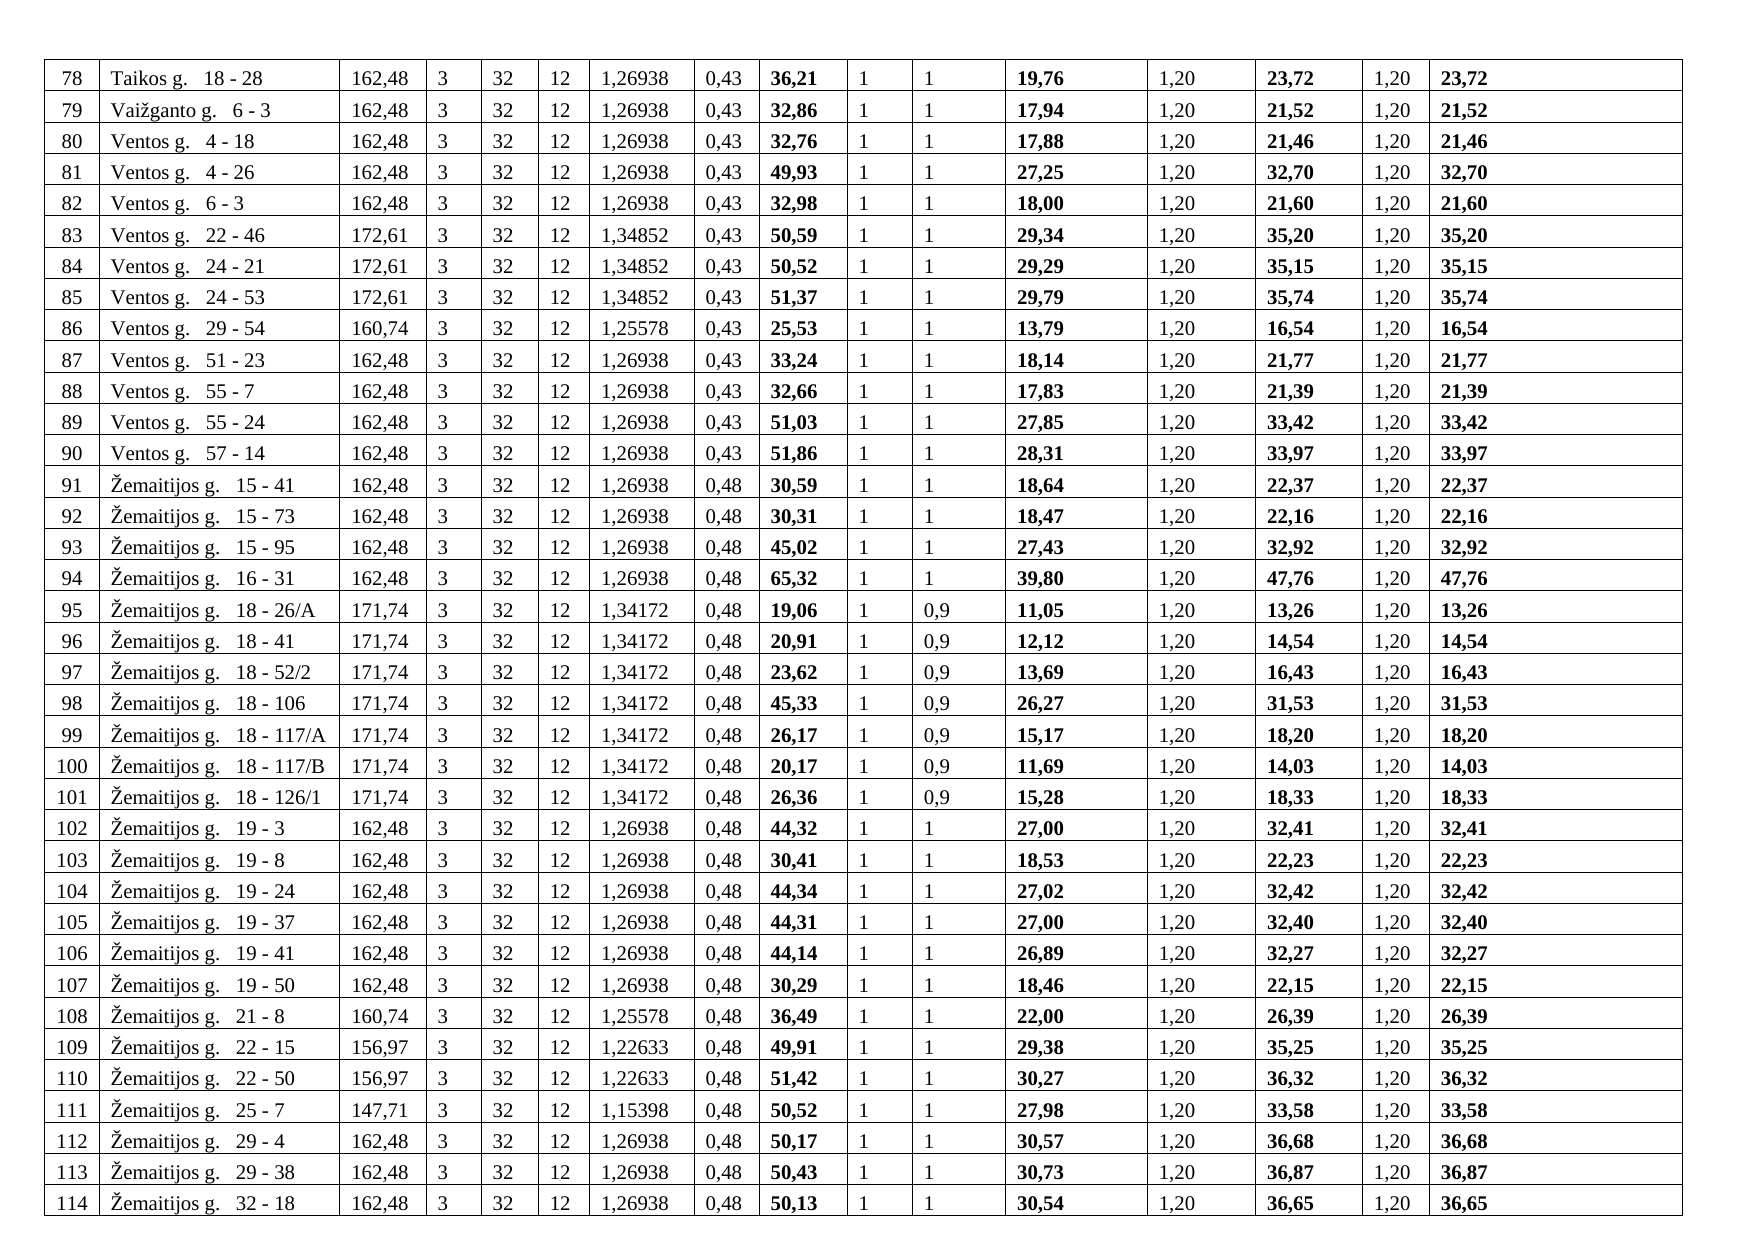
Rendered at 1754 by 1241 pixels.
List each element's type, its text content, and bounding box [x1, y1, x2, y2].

table_cell [1683, 1028, 1710, 1059]
table_cell Ventos g. 6 - 3 [100, 185, 339, 215]
table_cell 3 [427, 560, 481, 590]
table_cell 1,20 [1148, 373, 1255, 403]
table_cell 1 [913, 998, 1005, 1028]
table_cell 1,20 [1363, 873, 1429, 903]
table_cell [1683, 840, 1710, 872]
table_cell 1 [848, 966, 912, 997]
table_cell 162,48 [340, 904, 426, 934]
table_cell 113 [45, 1154, 99, 1184]
table_cell 36,87 [1430, 1154, 1682, 1184]
table_cell 0,48 [695, 779, 759, 809]
table_cell 110 [45, 1060, 99, 1090]
table_cell 1,26938 [590, 966, 694, 997]
table_cell 1,34852 [590, 216, 694, 247]
table_cell 3 [427, 935, 481, 965]
table_cell 94 [45, 560, 99, 590]
table_cell [1683, 684, 1710, 715]
table_cell 32 [482, 1154, 538, 1184]
table_cell Žemaitijos g. 19 - 41 [100, 935, 339, 965]
table_cell 1 [848, 404, 912, 434]
table_cell 16,54 [1256, 310, 1362, 340]
table_cell 1,26938 [590, 1123, 694, 1153]
table_cell 162,48 [340, 873, 426, 903]
table_cell Žemaitijos g. 29 - 38 [100, 1154, 339, 1184]
table_cell 160,74 [340, 998, 426, 1028]
table_cell 44,32 [760, 810, 847, 840]
table_cell 47,76 [1430, 560, 1682, 590]
table_cell 162,48 [340, 91, 426, 122]
table_cell 12 [539, 341, 589, 372]
table_cell 32 [482, 810, 538, 840]
table_cell 3 [427, 529, 481, 559]
table_cell 32,42 [1256, 873, 1362, 903]
table_cell 1,20 [1363, 779, 1429, 809]
table_cell 12 [539, 591, 589, 622]
table_cell 3 [427, 998, 481, 1028]
table_cell 18,33 [1256, 779, 1362, 809]
table_cell 32,27 [1256, 935, 1362, 965]
table_cell 171,74 [340, 748, 426, 778]
table_cell 1,20 [1363, 748, 1429, 778]
table_cell 32 [482, 466, 538, 497]
table_cell 1 [913, 904, 1005, 934]
table_cell 26,36 [760, 779, 847, 809]
table_cell 51,37 [760, 279, 847, 309]
table_cell 18,14 [1006, 341, 1147, 372]
table_cell 156,97 [340, 1060, 426, 1090]
table_cell 109 [45, 1029, 99, 1059]
table_cell 96 [45, 623, 99, 653]
table_cell 36,65 [1256, 1185, 1362, 1215]
table_cell 1,20 [1363, 498, 1429, 528]
table_cell 32 [482, 873, 538, 903]
table_cell 14,03 [1430, 748, 1682, 778]
table_cell 171,74 [340, 591, 426, 622]
table_cell [1683, 309, 1710, 340]
table_cell 22,23 [1256, 841, 1362, 872]
table_cell 1 [848, 185, 912, 215]
table_cell 12 [539, 685, 589, 715]
table_cell 160,74 [340, 310, 426, 340]
table_cell 1,20 [1363, 685, 1429, 715]
table_cell 1,26938 [590, 529, 694, 559]
table_cell 30,27 [1006, 1060, 1147, 1090]
table_cell 112 [45, 1123, 99, 1153]
table_cell 32,98 [760, 185, 847, 215]
table_cell 32,66 [760, 373, 847, 403]
table_cell Taikos g. 18 - 28 [100, 60, 339, 90]
table_cell 83 [45, 216, 99, 247]
table_cell 114 [45, 1185, 99, 1215]
table_cell 0,43 [695, 123, 759, 153]
table_cell 26,39 [1430, 998, 1682, 1028]
table_cell 35,25 [1256, 1029, 1362, 1059]
table_cell 31,53 [1256, 685, 1362, 715]
table_cell 3 [427, 1060, 481, 1090]
table_cell 12 [539, 248, 589, 278]
table_cell 36,87 [1256, 1154, 1362, 1184]
table_cell 32 [482, 841, 538, 872]
table_cell 12 [539, 60, 589, 90]
table_cell 32,40 [1256, 904, 1362, 934]
table_cell 13,79 [1006, 310, 1147, 340]
table_cell 12 [539, 1060, 589, 1090]
table_cell 87 [45, 341, 99, 372]
table_cell Ventos g. 55 - 24 [100, 404, 339, 434]
table_cell 80 [45, 123, 99, 153]
table_cell 32,27 [1430, 935, 1682, 965]
table_cell 1,20 [1363, 935, 1429, 965]
table_cell 32 [482, 279, 538, 309]
table_cell 3 [427, 1185, 481, 1215]
table_cell 12 [539, 716, 589, 747]
table_cell [1683, 184, 1710, 215]
table_cell 32 [482, 216, 538, 247]
table_cell 32 [482, 904, 538, 934]
table_cell 36,32 [1430, 1060, 1682, 1090]
table_cell 171,74 [340, 623, 426, 653]
table_cell 23,72 [1256, 60, 1362, 90]
table_cell 1 [848, 498, 912, 528]
table_cell 21,77 [1430, 341, 1682, 372]
table_cell [1683, 434, 1710, 465]
table_cell 21,77 [1256, 341, 1362, 372]
table_cell 29,29 [1006, 248, 1147, 278]
table_cell 95 [45, 591, 99, 622]
table_cell 162,48 [340, 810, 426, 840]
table_cell 1,20 [1148, 685, 1255, 715]
table_cell 90 [45, 435, 99, 465]
table_cell Žemaitijos g. 18 - 52/2 [100, 654, 339, 684]
table_cell 12 [539, 91, 589, 122]
table_cell 1 [848, 279, 912, 309]
table_cell 1,26938 [590, 841, 694, 872]
table_cell Žemaitijos g. 18 - 117/B [100, 748, 339, 778]
table_cell 1,20 [1148, 1123, 1255, 1153]
table_cell 1 [848, 841, 912, 872]
table_cell 1 [913, 248, 1005, 278]
table_cell 29,79 [1006, 279, 1147, 309]
table_cell 3 [427, 873, 481, 903]
table_cell 0,9 [913, 748, 1005, 778]
table_cell 172,61 [340, 216, 426, 247]
table_cell 1,26938 [590, 1185, 694, 1215]
table_cell 3 [427, 654, 481, 684]
table_cell 33,97 [1430, 435, 1682, 465]
table_cell 15,28 [1006, 779, 1147, 809]
table_cell 0,43 [695, 310, 759, 340]
table_cell 32 [482, 654, 538, 684]
table_cell 12 [539, 560, 589, 590]
table_cell 21,46 [1256, 123, 1362, 153]
table_cell 1,20 [1363, 1060, 1429, 1090]
table_cell 33,42 [1256, 404, 1362, 434]
table_cell 1 [848, 560, 912, 590]
table_cell 0,48 [695, 1123, 759, 1153]
table_cell 12 [539, 904, 589, 934]
table_cell 18,64 [1006, 466, 1147, 497]
table_cell 32,92 [1256, 529, 1362, 559]
table_cell 3 [427, 185, 481, 215]
table_cell 3 [427, 779, 481, 809]
table_cell 14,03 [1256, 748, 1362, 778]
table_cell Ventos g. 4 - 18 [100, 123, 339, 153]
table_cell 1,20 [1363, 435, 1429, 465]
table_cell 1,20 [1148, 810, 1255, 840]
table_cell 1,20 [1148, 1185, 1255, 1215]
table_cell 172,61 [340, 279, 426, 309]
table_cell 21,52 [1256, 91, 1362, 122]
table_cell 1 [848, 1029, 912, 1059]
table_cell 1 [848, 935, 912, 965]
table_cell 0,9 [913, 716, 1005, 747]
table_cell 32 [482, 498, 538, 528]
table_cell 32,86 [760, 91, 847, 122]
table_cell 12 [539, 935, 589, 965]
table_cell 0,48 [695, 810, 759, 840]
table_cell 0,48 [695, 685, 759, 715]
table_cell Žemaitijos g. 22 - 15 [100, 1029, 339, 1059]
table_cell 1 [913, 310, 1005, 340]
table_cell Ventos g. 22 - 46 [100, 216, 339, 247]
table_cell 0,43 [695, 185, 759, 215]
table_cell 0,43 [695, 248, 759, 278]
table_cell 30,73 [1006, 1154, 1147, 1184]
table_cell 3 [427, 435, 481, 465]
table_cell [1683, 715, 1710, 747]
table_cell 32 [482, 716, 538, 747]
table_cell [1683, 1153, 1710, 1184]
table_cell 1 [913, 529, 1005, 559]
table_cell 50,17 [760, 1123, 847, 1153]
table_cell 32 [482, 248, 538, 278]
table_cell 1 [848, 373, 912, 403]
table_cell 1,20 [1148, 779, 1255, 809]
table_cell 1 [848, 310, 912, 340]
table_cell 26,27 [1006, 685, 1147, 715]
table_cell [1683, 372, 1710, 403]
table_cell Žemaitijos g. 18 - 126/1 [100, 779, 339, 809]
table_cell 0,48 [695, 1091, 759, 1122]
table_cell 21,39 [1430, 373, 1682, 403]
table_cell 1,20 [1148, 935, 1255, 965]
table_cell 22,37 [1430, 466, 1682, 497]
table_cell 1,20 [1363, 248, 1429, 278]
table_cell 22,37 [1256, 466, 1362, 497]
table_cell 32,70 [1430, 154, 1682, 184]
table_cell 32 [482, 560, 538, 590]
table_cell 50,52 [760, 248, 847, 278]
table_cell 1,20 [1148, 873, 1255, 903]
table_cell 44,14 [760, 935, 847, 965]
table_cell 162,48 [340, 123, 426, 153]
table_cell 32,41 [1256, 810, 1362, 840]
table_cell Žemaitijos g. 19 - 8 [100, 841, 339, 872]
table_cell 16,54 [1430, 310, 1682, 340]
table_cell 12 [539, 404, 589, 434]
table_cell 3 [427, 1029, 481, 1059]
table_cell 33,97 [1256, 435, 1362, 465]
table_cell 0,43 [695, 435, 759, 465]
table_cell 35,20 [1430, 216, 1682, 247]
table_cell [1683, 215, 1710, 247]
table_cell 1 [848, 1060, 912, 1090]
table_cell [1683, 903, 1710, 934]
table_cell 36,32 [1256, 1060, 1362, 1090]
table_cell 33,58 [1256, 1091, 1362, 1122]
table_cell 0,48 [695, 1154, 759, 1184]
table_cell 103 [45, 841, 99, 872]
table_cell 101 [45, 779, 99, 809]
table_cell 3 [427, 685, 481, 715]
table_cell 93 [45, 529, 99, 559]
table_cell 1,20 [1363, 185, 1429, 215]
table_cell 39,80 [1006, 560, 1147, 590]
table_cell 21,60 [1430, 185, 1682, 215]
table_cell 0,48 [695, 498, 759, 528]
table_cell 0,48 [695, 1029, 759, 1059]
table_cell 162,48 [340, 498, 426, 528]
table_cell Žemaitijos g. 15 - 95 [100, 529, 339, 559]
table_cell [1683, 90, 1710, 122]
table_cell 3 [427, 966, 481, 997]
table_cell [1683, 965, 1710, 997]
table_cell 27,98 [1006, 1091, 1147, 1122]
table_cell 1 [848, 998, 912, 1028]
table_cell 13,26 [1256, 591, 1362, 622]
table_cell 32 [482, 154, 538, 184]
table_cell 1 [848, 341, 912, 372]
table_cell 0,48 [695, 904, 759, 934]
table_cell [1683, 590, 1710, 622]
table_cell 12 [539, 279, 589, 309]
table_cell 1 [913, 341, 1005, 372]
table_cell 50,59 [760, 216, 847, 247]
table_cell 20,91 [760, 623, 847, 653]
table_cell 35,74 [1256, 279, 1362, 309]
table_cell 1 [848, 716, 912, 747]
table_cell 106 [45, 935, 99, 965]
table_cell Žemaitijos g. 15 - 41 [100, 466, 339, 497]
table_cell 35,15 [1430, 248, 1682, 278]
table_cell 1 [848, 1091, 912, 1122]
table_cell 1,15398 [590, 1091, 694, 1122]
table_cell 27,43 [1006, 529, 1147, 559]
table_cell 12,12 [1006, 623, 1147, 653]
table_cell 27,00 [1006, 904, 1147, 934]
table_cell 29,34 [1006, 216, 1147, 247]
table_cell [1683, 497, 1710, 528]
table_cell Žemaitijos g. 19 - 24 [100, 873, 339, 903]
table_cell 1 [848, 904, 912, 934]
table_cell 1 [848, 748, 912, 778]
table_cell 1,26938 [590, 373, 694, 403]
table_cell 32 [482, 779, 538, 809]
table_cell 1,20 [1148, 654, 1255, 684]
table_cell 1,20 [1148, 1154, 1255, 1184]
table_cell 1,22633 [590, 1060, 694, 1090]
table_cell Ventos g. 51 - 23 [100, 341, 339, 372]
table_cell 32,92 [1430, 529, 1682, 559]
table_cell 1 [848, 60, 912, 90]
table_cell 32 [482, 341, 538, 372]
table_cell 12 [539, 529, 589, 559]
table_cell 1 [848, 810, 912, 840]
table_cell 1 [913, 873, 1005, 903]
table_cell 1 [913, 435, 1005, 465]
table_cell 0,48 [695, 529, 759, 559]
table_cell Žemaitijos g. 19 - 50 [100, 966, 339, 997]
table_cell 12 [539, 1091, 589, 1122]
table_cell 1,20 [1363, 998, 1429, 1028]
table_cell 12 [539, 748, 589, 778]
table_cell 3 [427, 341, 481, 372]
table_cell 19,06 [760, 591, 847, 622]
table_cell 65,32 [760, 560, 847, 590]
table_cell 33,42 [1430, 404, 1682, 434]
table_cell 1,20 [1363, 466, 1429, 497]
table_cell 51,03 [760, 404, 847, 434]
table_cell 12 [539, 623, 589, 653]
table_cell 32 [482, 748, 538, 778]
table_cell 12 [539, 1123, 589, 1153]
table_cell 82 [45, 185, 99, 215]
table_cell 12 [539, 810, 589, 840]
table_cell 0,9 [913, 591, 1005, 622]
table_cell 1,20 [1363, 654, 1429, 684]
table_cell 44,34 [760, 873, 847, 903]
table_cell 1,20 [1148, 748, 1255, 778]
table_cell 47,76 [1256, 560, 1362, 590]
table_cell 171,74 [340, 685, 426, 715]
table_cell 1,26938 [590, 873, 694, 903]
table_cell 0,43 [695, 60, 759, 90]
table_cell 108 [45, 998, 99, 1028]
table_cell 18,33 [1430, 779, 1682, 809]
table_cell 12 [539, 123, 589, 153]
table_cell 50,43 [760, 1154, 847, 1184]
table_cell [1683, 747, 1710, 778]
table_cell 1,20 [1148, 466, 1255, 497]
table_cell 1,34172 [590, 685, 694, 715]
table_cell Ventos g. 57 - 14 [100, 435, 339, 465]
table_cell 3 [427, 60, 481, 90]
table_cell Žemaitijos g. 19 - 37 [100, 904, 339, 934]
table_cell 45,02 [760, 529, 847, 559]
table_cell 1,26938 [590, 123, 694, 153]
table_cell 35,25 [1430, 1029, 1682, 1059]
table_cell 0,48 [695, 998, 759, 1028]
table_cell 12 [539, 1029, 589, 1059]
table_cell Žemaitijos g. 18 - 41 [100, 623, 339, 653]
table_cell 1 [848, 216, 912, 247]
table_cell 1 [848, 529, 912, 559]
table_cell 1 [913, 1060, 1005, 1090]
table_cell 0,43 [695, 373, 759, 403]
table_cell 3 [427, 123, 481, 153]
table_cell 17,83 [1006, 373, 1147, 403]
table_cell 32 [482, 310, 538, 340]
table_cell 1,20 [1363, 529, 1429, 559]
table_cell 32 [482, 685, 538, 715]
table_cell 22,16 [1256, 498, 1362, 528]
table_cell 1,20 [1148, 123, 1255, 153]
table_cell 36,68 [1430, 1123, 1682, 1153]
table_cell 19,76 [1006, 60, 1147, 90]
table_cell 1 [848, 154, 912, 184]
table_cell 1 [848, 1123, 912, 1153]
table_cell 12 [539, 873, 589, 903]
table_cell 1,26938 [590, 810, 694, 840]
table_cell 92 [45, 498, 99, 528]
table_cell 1 [848, 591, 912, 622]
table_cell [1683, 122, 1710, 153]
table_cell 1 [913, 498, 1005, 528]
table_cell 162,48 [340, 466, 426, 497]
table_cell 1,26938 [590, 435, 694, 465]
table_cell 0,9 [913, 685, 1005, 715]
table_cell 3 [427, 716, 481, 747]
table_cell 89 [45, 404, 99, 434]
table_cell 13,26 [1430, 591, 1682, 622]
table_cell 1 [913, 1029, 1005, 1059]
table_cell 1 [848, 91, 912, 122]
table_cell 1 [913, 404, 1005, 434]
table_cell 1 [913, 1154, 1005, 1184]
table_cell 1,26938 [590, 185, 694, 215]
table_cell 1 [848, 623, 912, 653]
table_cell 1 [913, 216, 1005, 247]
table_cell 3 [427, 404, 481, 434]
table_cell 0,48 [695, 654, 759, 684]
table_cell 1,20 [1363, 623, 1429, 653]
table_cell 1,20 [1148, 904, 1255, 934]
table_cell 1,20 [1363, 341, 1429, 372]
table_cell 36,65 [1430, 1185, 1682, 1215]
table_cell 1,20 [1363, 310, 1429, 340]
table_cell 1,20 [1148, 560, 1255, 590]
table_cell 35,15 [1256, 248, 1362, 278]
table_cell Ventos g. 4 - 26 [100, 154, 339, 184]
table_cell 3 [427, 810, 481, 840]
table_cell 1,20 [1363, 1091, 1429, 1122]
table_cell [1683, 59, 1710, 90]
table_cell 51,42 [760, 1060, 847, 1090]
table_cell [1683, 1184, 1710, 1215]
table_cell 49,91 [760, 1029, 847, 1059]
table_cell 1,34172 [590, 779, 694, 809]
table_cell 22,15 [1256, 966, 1362, 997]
table_cell 12 [539, 185, 589, 215]
table_cell 30,31 [760, 498, 847, 528]
table_cell 32,41 [1430, 810, 1682, 840]
table_cell [1683, 403, 1710, 434]
table_cell Ventos g. 24 - 21 [100, 248, 339, 278]
table_cell Žemaitijos g. 18 - 117/A [100, 716, 339, 747]
table_cell Ventos g. 55 - 7 [100, 373, 339, 403]
table_cell 32 [482, 1123, 538, 1153]
table_cell 162,48 [340, 435, 426, 465]
table_cell 1 [913, 123, 1005, 153]
table_cell 1 [913, 966, 1005, 997]
table_cell 0,48 [695, 935, 759, 965]
table_cell 12 [539, 998, 589, 1028]
table_cell 14,54 [1256, 623, 1362, 653]
table_cell 171,74 [340, 779, 426, 809]
table_cell 1,20 [1148, 1060, 1255, 1090]
table_cell 3 [427, 279, 481, 309]
table_cell 1,20 [1148, 966, 1255, 997]
table_cell 32 [482, 60, 538, 90]
table_cell 98 [45, 685, 99, 715]
table_cell 162,48 [340, 60, 426, 90]
table_cell 1,20 [1148, 279, 1255, 309]
table_cell 0,48 [695, 748, 759, 778]
table_cell 29,38 [1006, 1029, 1147, 1059]
table_cell [1683, 653, 1710, 684]
table_cell 3 [427, 1123, 481, 1153]
table_cell 32 [482, 623, 538, 653]
table_cell 17,88 [1006, 123, 1147, 153]
table_cell 16,43 [1430, 654, 1682, 684]
table_cell 99 [45, 716, 99, 747]
table_cell 11,05 [1006, 591, 1147, 622]
table_cell 35,74 [1430, 279, 1682, 309]
table_cell 31,53 [1430, 685, 1682, 715]
table_cell 18,20 [1430, 716, 1682, 747]
table_cell 0,48 [695, 1185, 759, 1215]
table_cell 1 [913, 841, 1005, 872]
table_cell [1683, 1059, 1710, 1090]
table_cell 0,43 [695, 279, 759, 309]
table_cell 102 [45, 810, 99, 840]
table_cell Ventos g. 24 - 53 [100, 279, 339, 309]
table_cell 1 [913, 91, 1005, 122]
table_cell 88 [45, 373, 99, 403]
table_cell 32 [482, 373, 538, 403]
table_cell 0,43 [695, 91, 759, 122]
table_cell 1,20 [1148, 998, 1255, 1028]
table_cell 1 [913, 1185, 1005, 1215]
table_cell Žemaitijos g. 22 - 50 [100, 1060, 339, 1090]
table_cell 1,20 [1363, 404, 1429, 434]
table_cell 32 [482, 435, 538, 465]
table_cell [1683, 1122, 1710, 1153]
table_cell 1,20 [1363, 904, 1429, 934]
table_cell 1 [913, 185, 1005, 215]
table_cell 18,53 [1006, 841, 1147, 872]
table_cell 12 [539, 498, 589, 528]
table_cell 12 [539, 841, 589, 872]
table_cell [1683, 872, 1710, 903]
table_cell 1,20 [1148, 529, 1255, 559]
table_cell 32 [482, 591, 538, 622]
table_cell Žemaitijos g. 25 - 7 [100, 1091, 339, 1122]
table_cell 32,40 [1430, 904, 1682, 934]
table_cell 1,20 [1148, 248, 1255, 278]
table_cell 162,48 [340, 529, 426, 559]
table_cell 12 [539, 466, 589, 497]
table_cell 0,43 [695, 404, 759, 434]
table_cell 1 [848, 466, 912, 497]
table_cell 11,69 [1006, 748, 1147, 778]
table_cell 1,34852 [590, 248, 694, 278]
table_cell 0,48 [695, 716, 759, 747]
table_cell 1,20 [1148, 1029, 1255, 1059]
table_cell 26,17 [760, 716, 847, 747]
table_cell 1 [913, 1123, 1005, 1153]
table_cell 21,60 [1256, 185, 1362, 215]
table_cell 3 [427, 373, 481, 403]
table_cell 1,34172 [590, 748, 694, 778]
table_cell 162,48 [340, 1123, 426, 1153]
table_cell 32 [482, 123, 538, 153]
table_cell Žemaitijos g. 21 - 8 [100, 998, 339, 1028]
table_cell 36,68 [1256, 1123, 1362, 1153]
table_cell 32 [482, 1060, 538, 1090]
table_cell 162,48 [340, 560, 426, 590]
table_cell 1 [848, 685, 912, 715]
table_cell 30,54 [1006, 1185, 1147, 1215]
table_cell 3 [427, 310, 481, 340]
table_cell [1683, 153, 1710, 184]
table_cell 1,34172 [590, 623, 694, 653]
table_cell 1 [848, 123, 912, 153]
table_cell 1,20 [1148, 404, 1255, 434]
table_cell 32 [482, 1029, 538, 1059]
table_cell 162,48 [340, 185, 426, 215]
table_cell 0,43 [695, 341, 759, 372]
table_cell 0,48 [695, 591, 759, 622]
table_cell 1,20 [1148, 310, 1255, 340]
table_cell 22,00 [1006, 998, 1147, 1028]
table_cell 3 [427, 91, 481, 122]
table_cell 32 [482, 404, 538, 434]
table_cell 172,61 [340, 248, 426, 278]
table_cell 1,20 [1363, 91, 1429, 122]
table_cell 12 [539, 966, 589, 997]
table_cell [1683, 778, 1710, 809]
table_cell 105 [45, 904, 99, 934]
table_cell [1683, 997, 1710, 1028]
table_cell Žemaitijos g. 18 - 26/A [100, 591, 339, 622]
table_cell 12 [539, 1154, 589, 1184]
table_cell Ventos g. 29 - 54 [100, 310, 339, 340]
table_cell 1,20 [1148, 216, 1255, 247]
table_cell 1,20 [1148, 623, 1255, 653]
table_cell 81 [45, 154, 99, 184]
table_cell 162,48 [340, 341, 426, 372]
table_cell 156,97 [340, 1029, 426, 1059]
table_cell 1,20 [1363, 1154, 1429, 1184]
table_cell 3 [427, 623, 481, 653]
table_cell 3 [427, 1154, 481, 1184]
table_cell 12 [539, 435, 589, 465]
table_cell 1 [848, 654, 912, 684]
table_cell 1 [848, 873, 912, 903]
table_cell 12 [539, 373, 589, 403]
table_cell 32 [482, 91, 538, 122]
table_cell 104 [45, 873, 99, 903]
table_cell 32,76 [760, 123, 847, 153]
table_cell 50,13 [760, 1185, 847, 1215]
table_cell 1 [848, 248, 912, 278]
table_cell 1 [848, 779, 912, 809]
table_cell Žemaitijos g. 32 - 18 [100, 1185, 339, 1215]
table_cell 3 [427, 748, 481, 778]
table_cell 13,69 [1006, 654, 1147, 684]
table_cell 1,26938 [590, 404, 694, 434]
table_cell 32 [482, 966, 538, 997]
table_cell 1 [913, 810, 1005, 840]
table_cell 20,17 [760, 748, 847, 778]
table_cell [1683, 465, 1710, 497]
table_cell 1,20 [1363, 810, 1429, 840]
table_cell 0,48 [695, 560, 759, 590]
table_cell 3 [427, 248, 481, 278]
table_cell 1,20 [1363, 1185, 1429, 1215]
table_cell 1,20 [1363, 1029, 1429, 1059]
table_cell 1,20 [1363, 60, 1429, 90]
table_cell 22,16 [1430, 498, 1682, 528]
table_cell Žemaitijos g. 29 - 4 [100, 1123, 339, 1153]
table_cell 1,20 [1363, 716, 1429, 747]
table_cell 1,20 [1363, 373, 1429, 403]
table_cell 162,48 [340, 154, 426, 184]
table_cell 0,48 [695, 841, 759, 872]
table_cell 21,39 [1256, 373, 1362, 403]
table_cell 0,48 [695, 873, 759, 903]
table_cell 1 [913, 154, 1005, 184]
table_cell 1,26938 [590, 91, 694, 122]
table_cell 45,33 [760, 685, 847, 715]
table_cell 1 [848, 1185, 912, 1215]
table_cell 18,00 [1006, 185, 1147, 215]
table_cell 23,72 [1430, 60, 1682, 90]
table_cell 1,20 [1148, 341, 1255, 372]
table_cell [1683, 934, 1710, 965]
table_cell 1,20 [1148, 435, 1255, 465]
table_cell 1,26938 [590, 904, 694, 934]
table_cell [1683, 622, 1710, 653]
table_cell 85 [45, 279, 99, 309]
table_cell 36,21 [760, 60, 847, 90]
table_cell Žemaitijos g. 16 - 31 [100, 560, 339, 590]
table_cell 78 [45, 60, 99, 90]
table_cell 1,20 [1148, 185, 1255, 215]
table_cell 79 [45, 91, 99, 122]
table_cell 91 [45, 466, 99, 497]
table_cell 1,20 [1363, 279, 1429, 309]
table_cell 30,59 [760, 466, 847, 497]
table_cell 162,48 [340, 373, 426, 403]
table_cell 21,52 [1430, 91, 1682, 122]
table_cell 15,17 [1006, 716, 1147, 747]
table_cell 1 [848, 435, 912, 465]
table_cell 1,22633 [590, 1029, 694, 1059]
table_cell 1,20 [1148, 154, 1255, 184]
table_cell 22,23 [1430, 841, 1682, 872]
table_cell 1,20 [1363, 841, 1429, 872]
table_cell 18,47 [1006, 498, 1147, 528]
table_cell 1,34172 [590, 716, 694, 747]
table_cell 0,9 [913, 654, 1005, 684]
table_cell 1,20 [1363, 966, 1429, 997]
table_cell 171,74 [340, 716, 426, 747]
table_cell 0,48 [695, 1060, 759, 1090]
table_cell 32 [482, 935, 538, 965]
table_cell 21,46 [1430, 123, 1682, 153]
table_cell 3 [427, 498, 481, 528]
table_cell 30,57 [1006, 1123, 1147, 1153]
table_cell 3 [427, 1091, 481, 1122]
table_cell 1,25578 [590, 310, 694, 340]
table_cell 18,46 [1006, 966, 1147, 997]
table_cell 0,43 [695, 154, 759, 184]
table_cell 3 [427, 466, 481, 497]
table_cell 86 [45, 310, 99, 340]
table_cell 33,24 [760, 341, 847, 372]
table_cell 18,20 [1256, 716, 1362, 747]
table_cell 0,48 [695, 466, 759, 497]
table_cell 1 [913, 560, 1005, 590]
table_cell 1,20 [1148, 1091, 1255, 1122]
table_cell 0,48 [695, 966, 759, 997]
table_cell Vaižganto g. 6 - 3 [100, 91, 339, 122]
table_cell 28,31 [1006, 435, 1147, 465]
table_cell 1,26938 [590, 466, 694, 497]
table_cell 1,26938 [590, 560, 694, 590]
table_cell 1 [913, 935, 1005, 965]
table_cell 1 [913, 279, 1005, 309]
table_cell 1,26938 [590, 154, 694, 184]
table_cell 0,43 [695, 216, 759, 247]
table_cell 162,48 [340, 404, 426, 434]
table_cell 1,20 [1363, 591, 1429, 622]
table_cell 162,48 [340, 966, 426, 997]
table_cell [1683, 1090, 1710, 1122]
table_cell 12 [539, 1185, 589, 1215]
table_cell 35,20 [1256, 216, 1362, 247]
table_cell 3 [427, 216, 481, 247]
table_cell 1,20 [1363, 560, 1429, 590]
table_cell 1,34852 [590, 279, 694, 309]
table_cell 162,48 [340, 1154, 426, 1184]
table_cell 12 [539, 154, 589, 184]
table_cell 1,20 [1363, 1123, 1429, 1153]
table_cell 26,89 [1006, 935, 1147, 965]
table_cell 1,20 [1148, 60, 1255, 90]
table_cell [1683, 340, 1710, 372]
table_cell 12 [539, 310, 589, 340]
table_cell 30,41 [760, 841, 847, 872]
table_cell 0,9 [913, 623, 1005, 653]
table_cell 97 [45, 654, 99, 684]
table_cell 22,15 [1430, 966, 1682, 997]
table_cell 32 [482, 1091, 538, 1122]
table_cell 84 [45, 248, 99, 278]
table_cell Žemaitijos g. 18 - 106 [100, 685, 339, 715]
table_cell 1,26938 [590, 498, 694, 528]
table_cell [1683, 559, 1710, 590]
table_cell [1683, 278, 1710, 309]
table_cell 16,43 [1256, 654, 1362, 684]
table_cell 1,26938 [590, 935, 694, 965]
table_cell [1683, 809, 1710, 840]
table_cell 50,52 [760, 1091, 847, 1122]
table_cell 51,86 [760, 435, 847, 465]
table_cell 3 [427, 591, 481, 622]
table_cell 162,48 [340, 935, 426, 965]
table_cell 1,26938 [590, 60, 694, 90]
table_cell 0,48 [695, 623, 759, 653]
table_cell 12 [539, 779, 589, 809]
table_cell 1 [913, 466, 1005, 497]
table_cell 32,70 [1256, 154, 1362, 184]
table_cell 1 [913, 373, 1005, 403]
table_cell 14,54 [1430, 623, 1682, 653]
table_cell 44,31 [760, 904, 847, 934]
table_cell 1,20 [1148, 591, 1255, 622]
table_cell 17,94 [1006, 91, 1147, 122]
table_cell 3 [427, 154, 481, 184]
table_cell 23,62 [760, 654, 847, 684]
table_cell 32 [482, 529, 538, 559]
table_cell 3 [427, 904, 481, 934]
table_cell 162,48 [340, 1185, 426, 1215]
table_cell 1,20 [1148, 716, 1255, 747]
table_cell 32 [482, 1185, 538, 1215]
table_cell 30,29 [760, 966, 847, 997]
table_cell 1 [913, 1091, 1005, 1122]
table_cell 1,20 [1363, 154, 1429, 184]
table_cell 32,42 [1430, 873, 1682, 903]
table_cell 27,02 [1006, 873, 1147, 903]
table_cell Žemaitijos g. 15 - 73 [100, 498, 339, 528]
table_cell 1,20 [1363, 123, 1429, 153]
table_cell 49,93 [760, 154, 847, 184]
table_cell 171,74 [340, 654, 426, 684]
table_cell 1,34172 [590, 654, 694, 684]
table_cell 36,49 [760, 998, 847, 1028]
table_cell 0,9 [913, 779, 1005, 809]
table_cell 162,48 [340, 841, 426, 872]
table_cell 1,20 [1148, 498, 1255, 528]
table_cell Žemaitijos g. 19 - 3 [100, 810, 339, 840]
table_cell 107 [45, 966, 99, 997]
table_cell 1 [848, 1154, 912, 1184]
table_cell 1 [913, 60, 1005, 90]
table_cell 147,71 [340, 1091, 426, 1122]
table_cell 100 [45, 748, 99, 778]
table_cell [1683, 528, 1710, 559]
table_cell 33,58 [1430, 1091, 1682, 1122]
table_cell 32 [482, 998, 538, 1028]
table_cell 12 [539, 654, 589, 684]
table_cell 27,00 [1006, 810, 1147, 840]
table_cell 1,26938 [590, 341, 694, 372]
table_cell 32 [482, 185, 538, 215]
table_cell 26,39 [1256, 998, 1362, 1028]
table_cell 12 [539, 216, 589, 247]
table_cell 111 [45, 1091, 99, 1122]
table_cell 27,85 [1006, 404, 1147, 434]
table_cell 3 [427, 841, 481, 872]
table_cell [1683, 247, 1710, 278]
table_cell 1,20 [1148, 841, 1255, 872]
table_cell 1,26938 [590, 1154, 694, 1184]
table_cell 1,20 [1148, 91, 1255, 122]
table_cell 1,34172 [590, 591, 694, 622]
table_cell 1,20 [1363, 216, 1429, 247]
table_cell 25,53 [760, 310, 847, 340]
table_cell 27,25 [1006, 154, 1147, 184]
table_cell 1,25578 [590, 998, 694, 1028]
